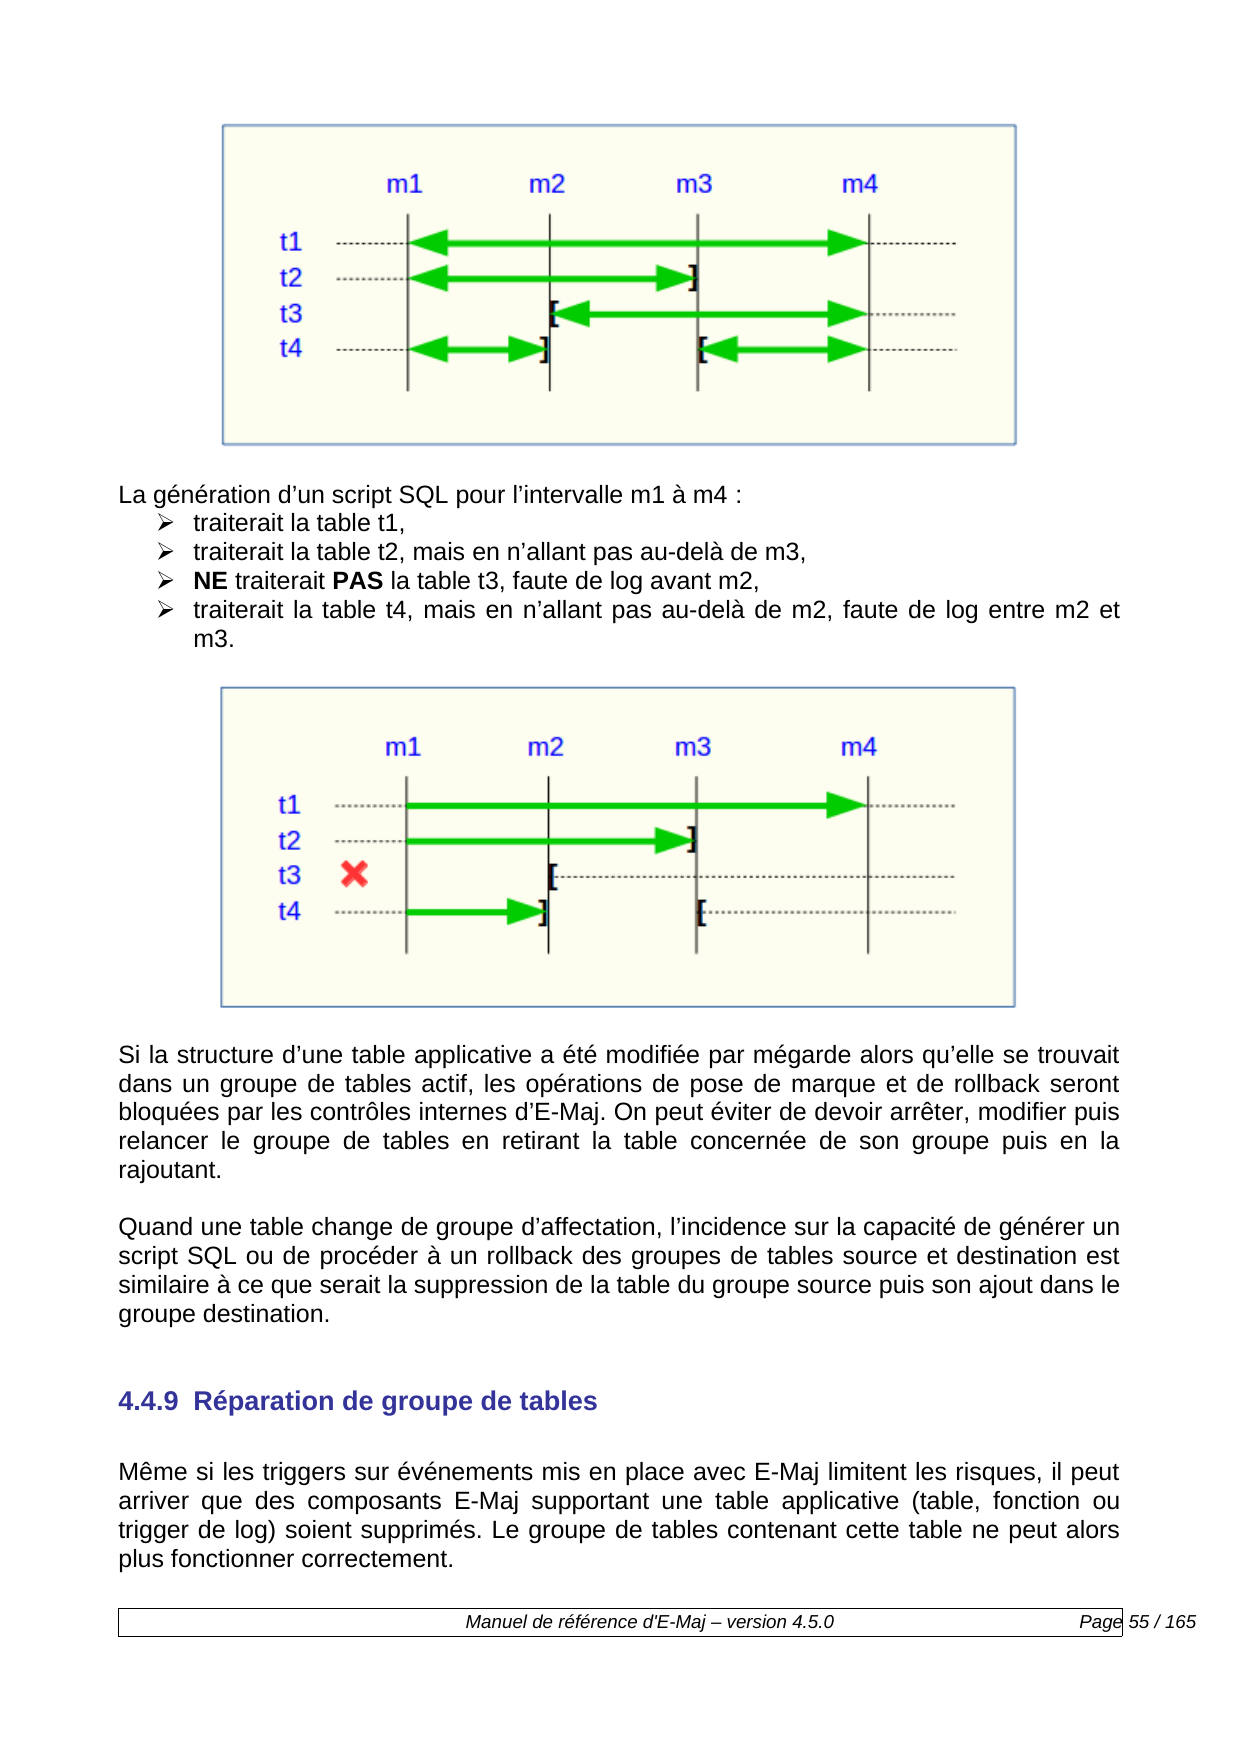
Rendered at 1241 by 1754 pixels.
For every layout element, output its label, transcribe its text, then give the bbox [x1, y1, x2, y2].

text Quand une table change de groupe d’affectation, l’incidence sur la capacité de générer un script SQL ou de procéder à un rollback des groupes de tables source et destination est similaire à ce que serait la suppression de la table du groupe source puis son ajout dans le groupe destination. [118, 1212, 1122, 1327]
list traiterait la table t4, mais en n’allant pas au-delà de m2, faute de log entre m2 et m3. [156, 595, 1122, 653]
picture [216, 118, 1024, 451]
picture [217, 681, 1024, 1011]
list traiterait la table t2, mais en n’allant pas au-delà de m3, [156, 537, 1122, 566]
text Même si les triggers sur événements mis en place avec E-Maj limitent les risques, il peut arriver que des composants E-Maj supportant une table applicative (table, fonction ou trigger de log) soient supprimés. Le groupe de tables contenant cette table ne peut alors plus fonctionner correctement. [118, 1457, 1122, 1572]
subtitle Réparation de groupe de tables [118, 1385, 1122, 1416]
text Si la structure d’une table applicative a été modifiée par mégarde alors qu’elle se trouvait dans un groupe de tables actif, les opérations de pose de marque et de rollback seront bloquées par les contrôles internes d’E-Maj. On peut éviter de devoir arrêter, modifier puis relancer le groupe de tables en retirant la table concernée de son groupe puis en la rajoutant. [118, 1040, 1122, 1183]
list traiterait la table t1, [156, 508, 1122, 537]
list NE traiterait PAS la table t3, faute de log avant m2, [156, 566, 1122, 595]
text La génération d’un script SQL pour l’intervalle m1 à m4 : [118, 480, 1122, 508]
